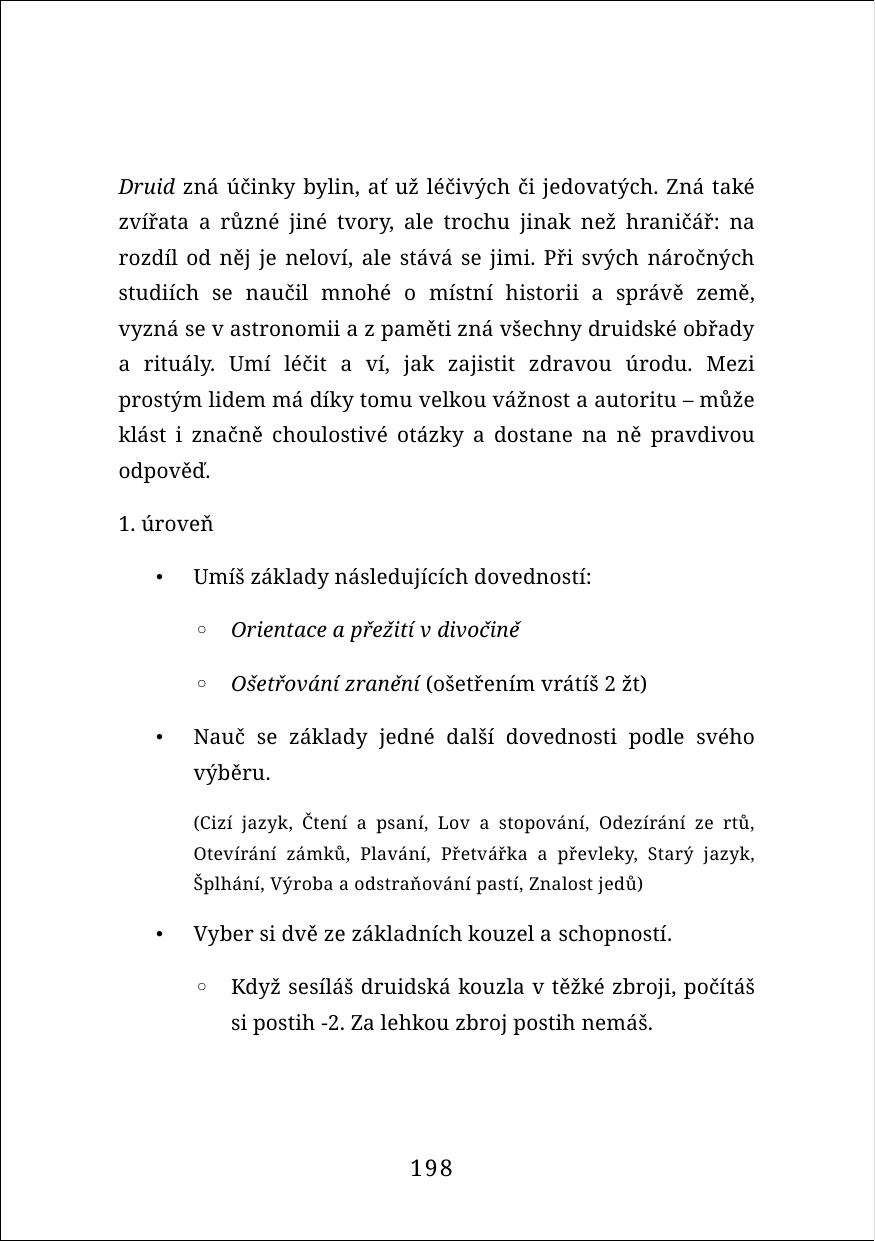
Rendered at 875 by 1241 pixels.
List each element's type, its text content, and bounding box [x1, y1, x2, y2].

text Druid zná účinky bylin, ať už léčivých či jedovatých. Zná také zvířata a různé jiné tvory, ale trochu jinak než hraničář: na rozdíl od něj je neloví, ale stává se jimi. Při svých náročných studiích se naučil mnohé o místní historii a správě země, vyzná se v astronomii a z paměti zná všechny druidské obřady a rituály. Umí léčit a ví, jak zajistit zdravou úrodu. Mezi prostým lidem má díky tomu velkou vážnost a autoritu – může klást i značně choulostivé otázky a dostane na ně pravdivou odpověď. [118, 172, 756, 484]
list Když sesíláš druidská kouzla v těžké zbroji, počítáš si postih -2. Za lehkou zbroj postih nemáš. [193, 972, 756, 1036]
list Nauč se základy jedné další dovednosti podle svého výběru. [156, 722, 756, 786]
list Vyber si dvě ze základních kouzel a schopností. [156, 919, 756, 948]
list Orientace a přežití v divočině [193, 616, 756, 644]
list (Cizí jazyk, Čtení a psaní, Lov a stopování, Odezírání ze rtů, Otevírání zámků, Plavání, Přetvářka a převleky, Starý jazyk, Šplhání, Výroba a odstraňování pastí, Znalost jedů) [156, 811, 756, 895]
list Umíš základy následujících dovedností: [156, 562, 756, 591]
list Ošetřování zranění (ošetřením vrátíš 2 žt) [193, 669, 756, 697]
text 1. úroveň [118, 509, 756, 538]
